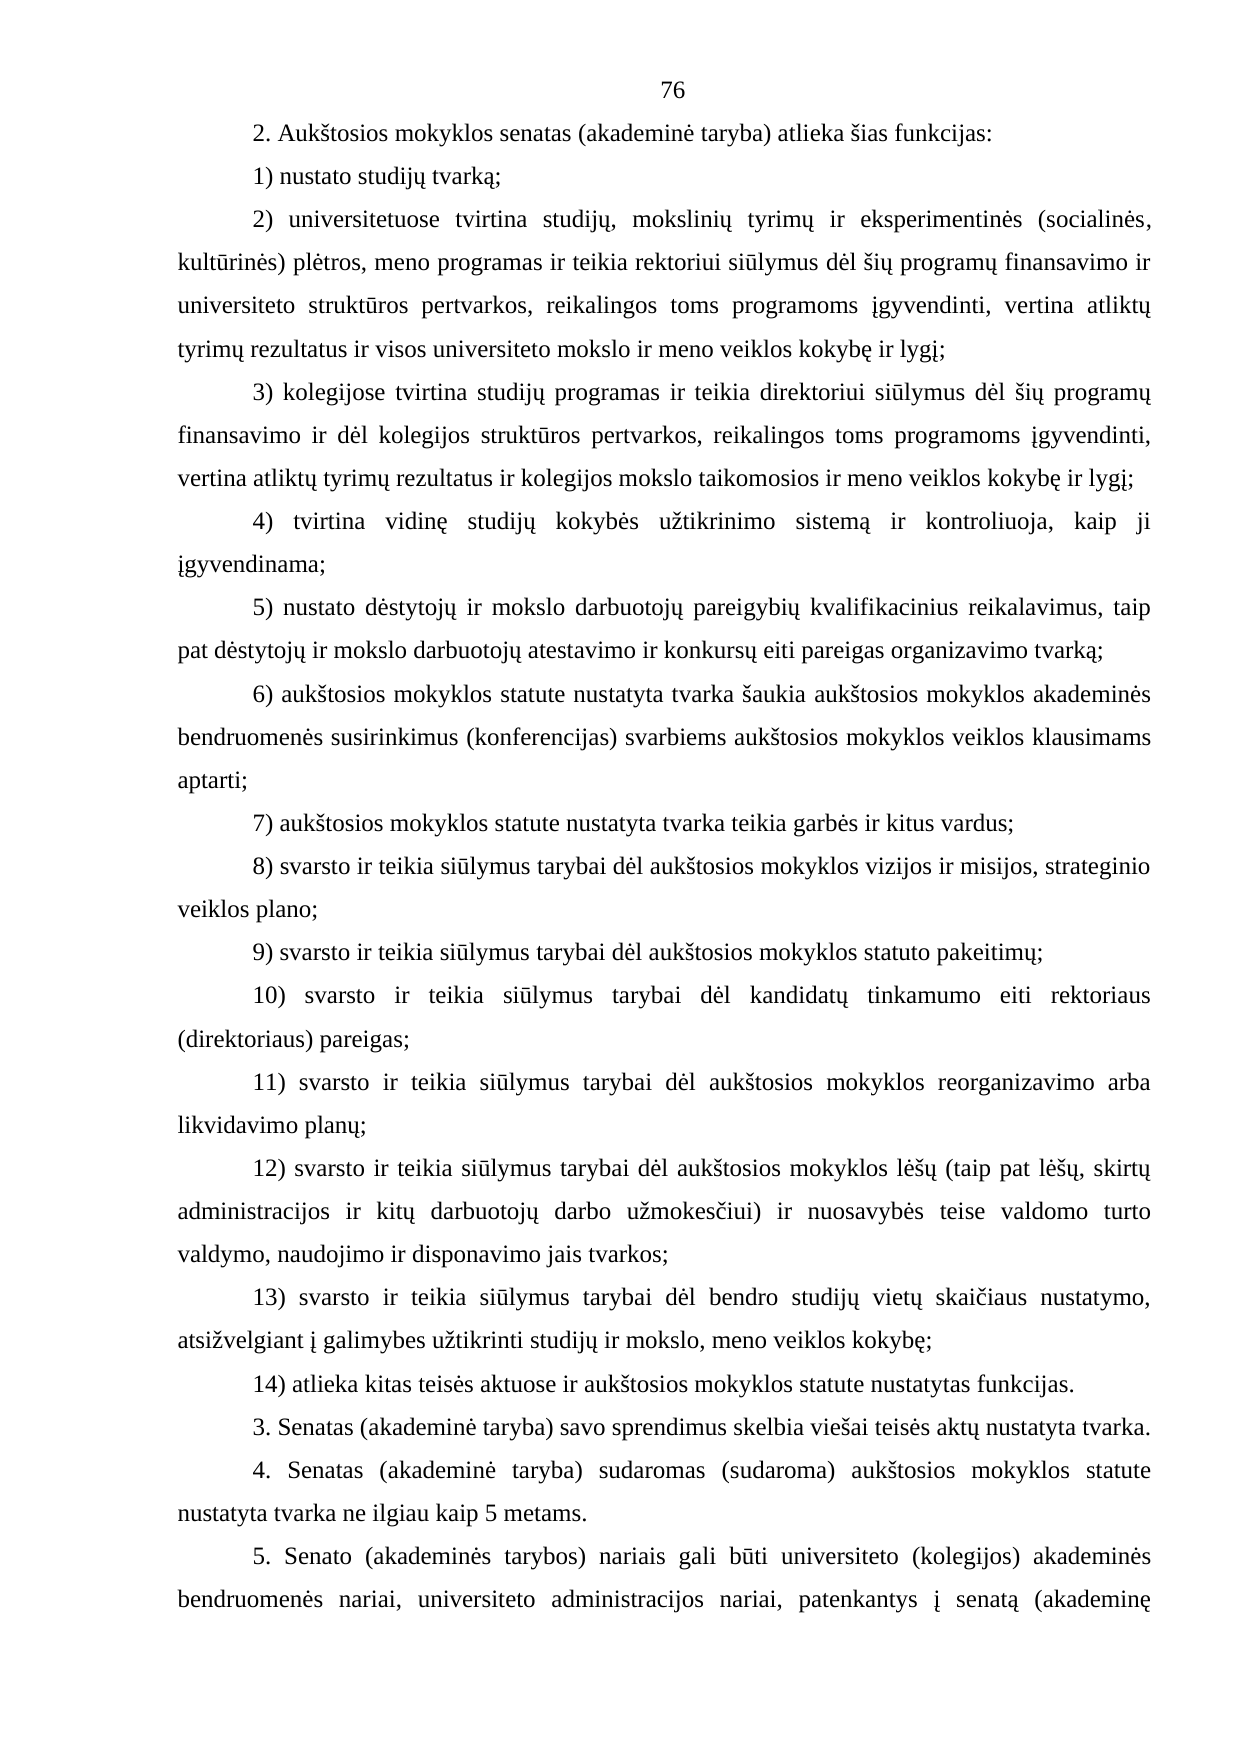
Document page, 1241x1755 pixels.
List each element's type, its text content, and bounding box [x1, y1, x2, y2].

text 10) svarsto ir teikia siūlymus tarybai dėl kandidatų tinkamumo eiti rektoriaus (direktoriaus) pareigas; [177, 981, 1152, 1052]
text 3) kolegijose tvirtina studijų programas ir teikia direktoriui siūlymus dėl šių programų finansavimo ir dėl kolegijos struktūros pertvarkos, reikalingos toms programoms įgyvendinti, vertina atliktų tyrimų rezultatus ir kolegijos mokslo taikomosios ir meno veiklos kokybę ir lygį; [177, 377, 1152, 492]
text 13) svarsto ir teikia siūlymus tarybai dėl bendro studijų vietų skaičiaus nustatymo, atsižvelgiant į galimybes užtikrinti studijų ir mokslo, meno veiklos kokybę; [177, 1282, 1152, 1354]
text 2. Aukštosios mokyklos senatas (akademinė taryba) atlieka šias funkcijas: [177, 118, 1152, 147]
text 8) svarsto ir teikia siūlymus tarybai dėl aukštosios mokyklos vizijos ir misijos, strateginio veiklos plano; [177, 851, 1152, 923]
text 12) svarsto ir teikia siūlymus tarybai dėl aukštosios mokyklos lėšų (taip pat lėšų, skirtų administracijos ir kitų darbuotojų darbo užmokesčiui) ir nuosavybės teise valdomo turto valdymo, naudojimo ir disponavimo jais tvarkos; [177, 1153, 1152, 1268]
text 5. Senato (akademinės tarybos) nariais gali būti universiteto (kolegijos) akademinės bendruomenės nariai, universiteto administracijos nariai, patenkantys į senatą (akademinę [177, 1541, 1152, 1613]
text 4) tvirtina vidinę studijų kokybės užtikrinimo sistemą ir kontroliuoja, kaip ji įgyvendinama; [177, 506, 1152, 578]
text 4. Senatas (akademinė taryba) sudaromas (sudaroma) aukštosios mokyklos statute nustatyta tvarka ne ilgiau kaip 5 metams. [177, 1455, 1152, 1527]
text 6) aukštosios mokyklos statute nustatyta tvarka šaukia aukštosios mokyklos akademinės bendruomenės susirinkimus (konferencijas) svarbiems aukštosios mokyklos veiklos klausimams aptarti; [177, 679, 1152, 794]
text 11) svarsto ir teikia siūlymus tarybai dėl aukštosios mokyklos reorganizavimo arba likvidavimo planų; [177, 1067, 1152, 1139]
text 7) aukštosios mokyklos statute nustatyta tvarka teikia garbės ir kitus vardus; [177, 808, 1152, 837]
text 9) svarsto ir teikia siūlymus tarybai dėl aukštosios mokyklos statuto pakeitimų; [177, 937, 1152, 966]
text 3. Senatas (akademinė taryba) savo sprendimus skelbia viešai teisės aktų nustatyta tvarka. [177, 1412, 1152, 1441]
text 1) nustato studijų tvarką; [177, 161, 1152, 190]
text 14) atlieka kitas teisės aktuose ir aukštosios mokyklos statute nustatytas funkcijas. [177, 1369, 1152, 1397]
text 2) universitetuose tvirtina studijų, mokslinių tyrimų ir eksperimentinės (socialinės, kultūrinės) plėtros, meno programas ir teikia rektoriui siūlymus dėl šių programų finansavimo ir universiteto struktūros pertvarkos, reikalingos toms programoms įgyvendinti, vertina atliktų tyrimų rezultatus ir visos universiteto mokslo ir meno veiklos kokybę ir lygį; [177, 204, 1152, 362]
text 5) nustato dėstytojų ir mokslo darbuotojų pareigybių kvalifikacinius reikalavimus, taip pat dėstytojų ir mokslo darbuotojų atestavimo ir konkursų eiti pareigas organizavimo tvarką; [177, 592, 1152, 664]
